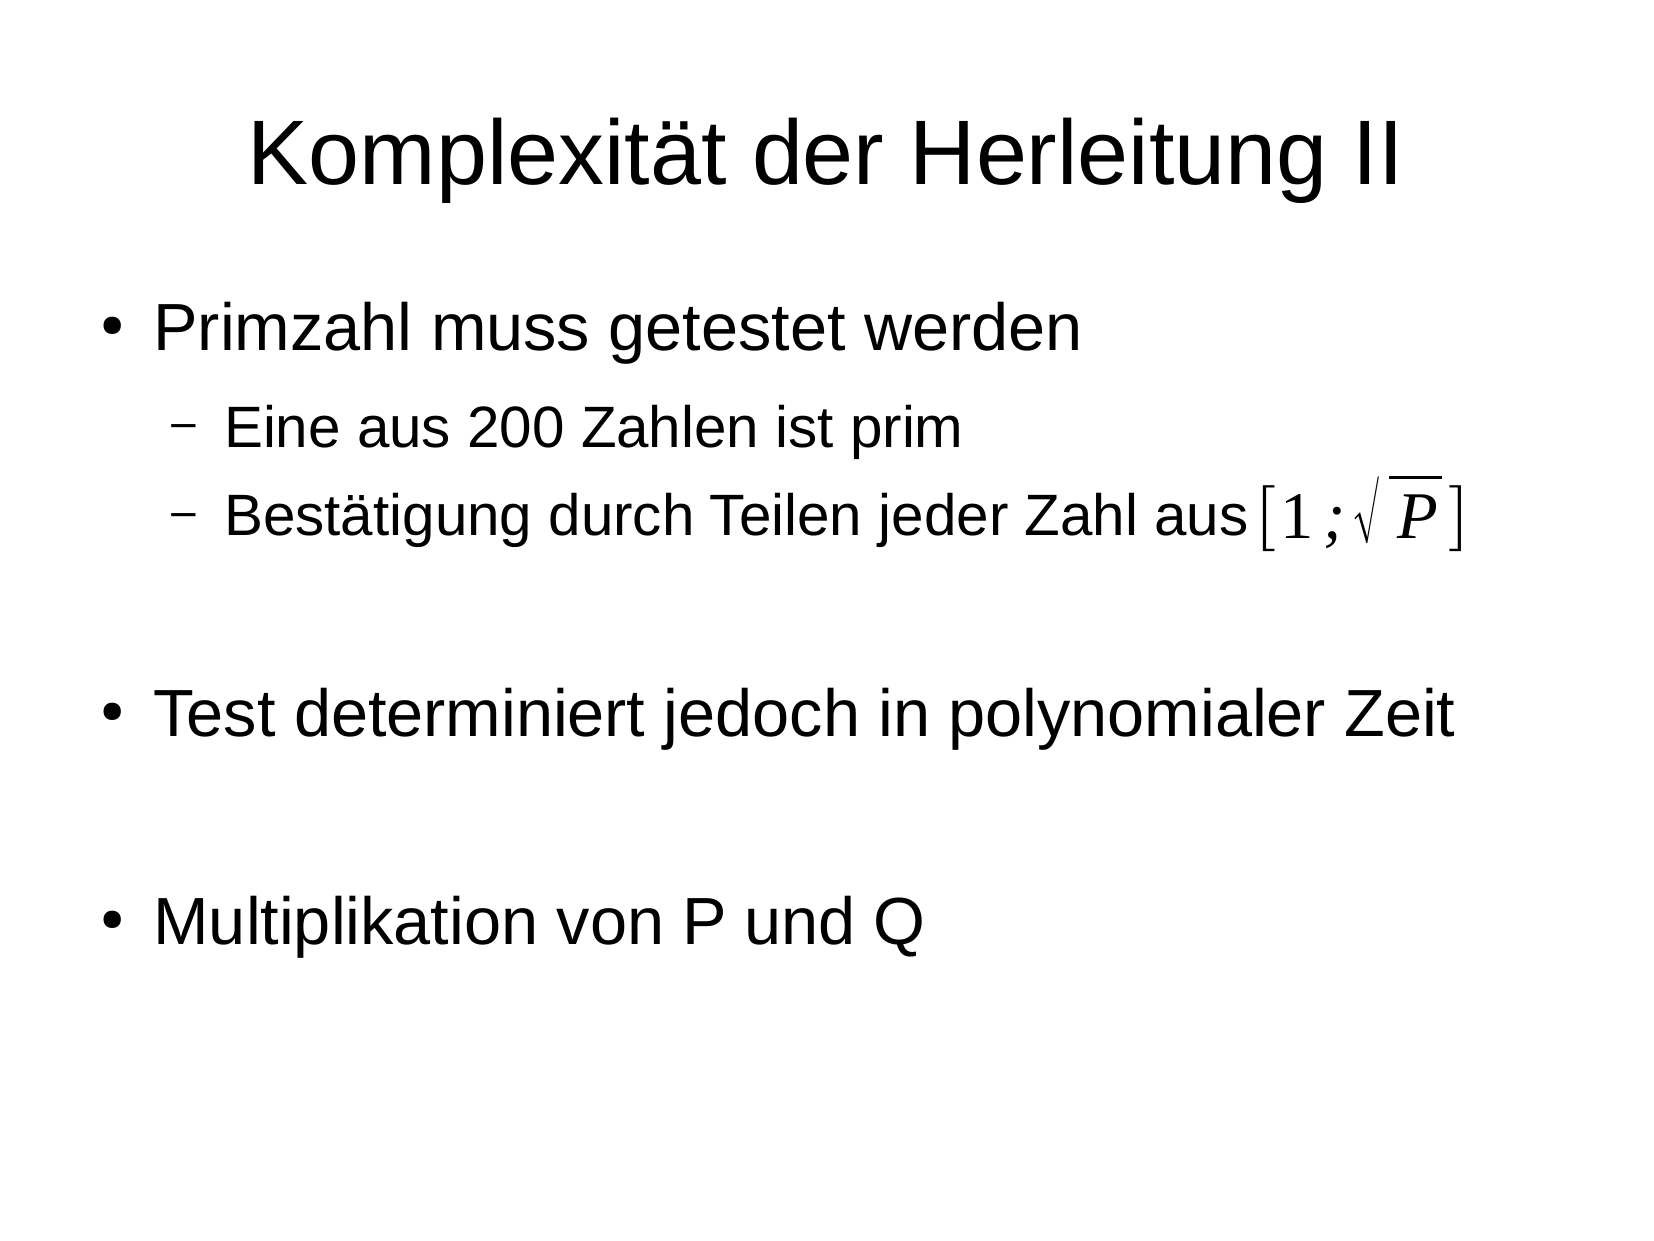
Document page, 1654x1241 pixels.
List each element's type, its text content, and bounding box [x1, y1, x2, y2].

title Komplexität der Herleitung II [82, 49, 1571, 257]
list Primzahl muss getestet werden Eine aus 200 Zahlen ist prim Bestätigung durch Teilen jeder Zahl aus Test determiniert jedoch in polynomialer Zeit Multiplikation von P und Q [82, 290, 1571, 1109]
chart [1251, 473, 1472, 556]
